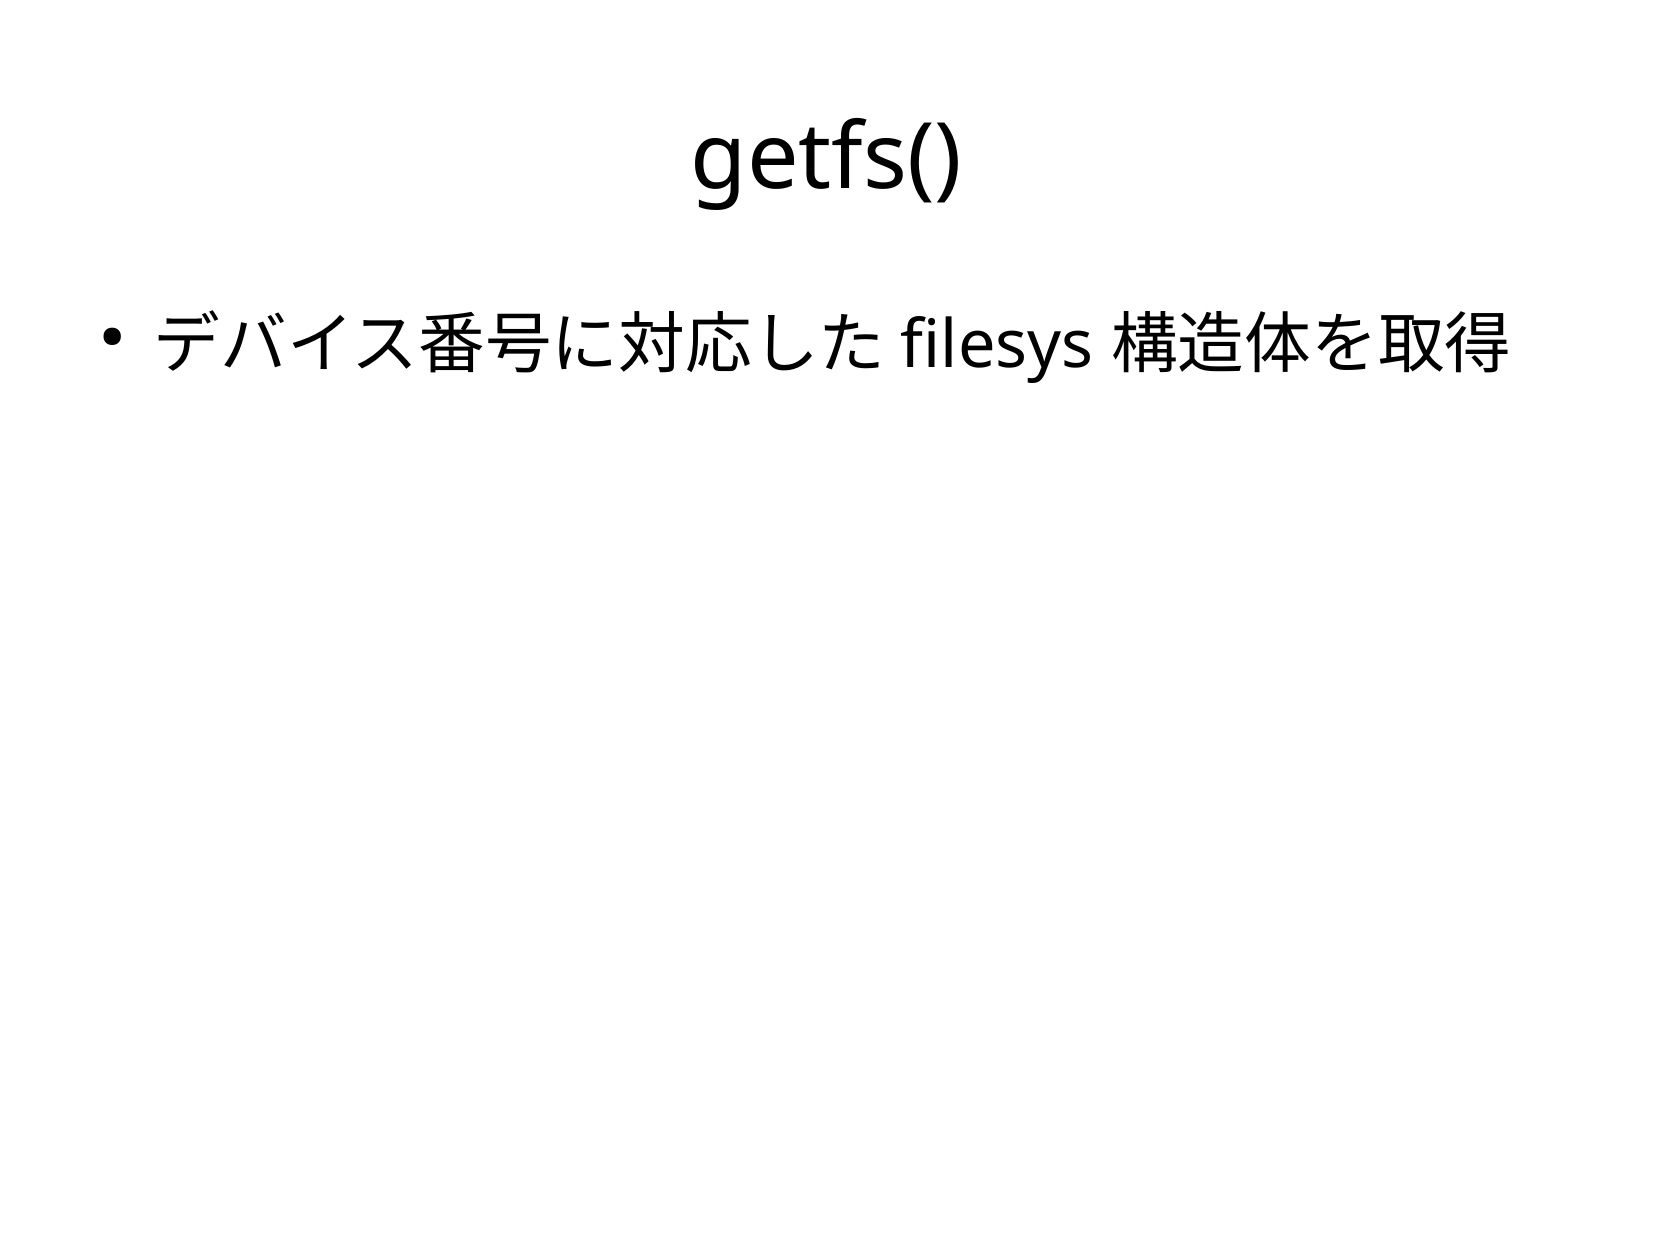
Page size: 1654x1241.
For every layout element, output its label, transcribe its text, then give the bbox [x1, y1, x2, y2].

list デバイス番号に対応した filesys 構造体を取得 [82, 290, 1538, 1170]
title getfs() [82, 49, 1571, 257]
